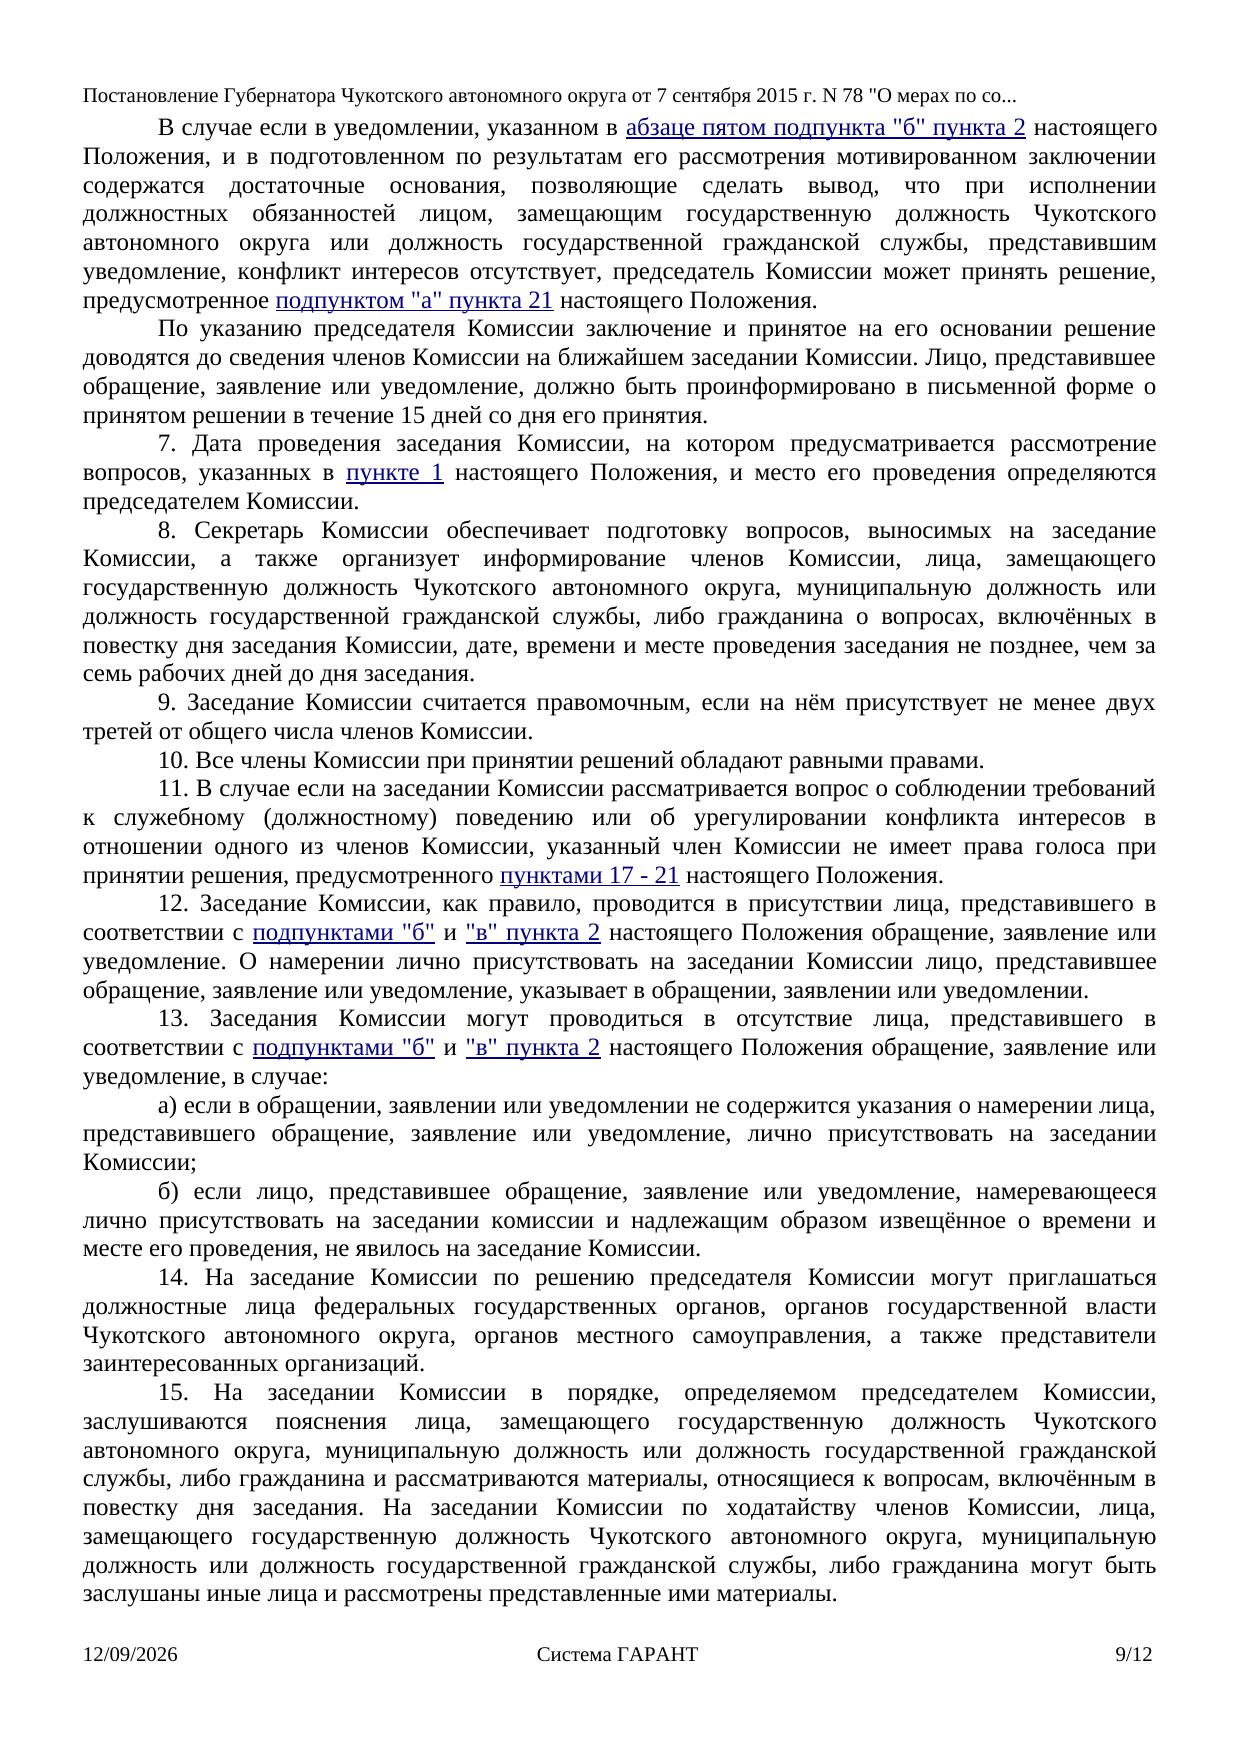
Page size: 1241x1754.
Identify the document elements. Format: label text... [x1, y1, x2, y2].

text 8. Секретарь Комиссии обеспечивает подготовку вопросов, выносимых на заседание Комиссии, а также организует информирование членов Комиссии, лица, замещающего государственную должность Чукотского автономного округа, муниципальную должность или должность государственной гражданской службы, либо гражданина о вопросах, включённых в повестку дня заседания Комиссии, дате, времени и месте проведения заседания не позднее, чем за семь рабочих дней до дня заседания. [83, 515, 1157, 687]
text 13. Заседания Комиссии могут проводиться в отсутствие лица, представившего в соответствии с подпунктами "б" и "в" пункта 2 настоящего Положения обращение, заявление или уведомление, в случае: [83, 1003, 1157, 1090]
text В случае если в уведомлении, указанном в абзаце пятом подпункта "б" пункта 2 настоящего Положения, и в подготовленном по результатам его рассмотрения мотивированном заключении содержатся достаточные основания, позволяющие сделать вывод, что при исполнении должностных обязанностей лицом, замещающим государственную должность Чукотского автономного округа или должность государственной гражданской службы, представившим уведомление, конфликт интересов отсутствует, председатель Комиссии может принять решение, предусмотренное подпунктом "а" пункта 21 настоящего Положения. [83, 112, 1157, 313]
text По указанию председателя Комиссии заключение и принятое на его основании решение доводятся до сведения членов Комиссии на ближайшем заседании Комиссии. Лицо, представившее обращение, заявление или уведомление, должно быть проинформировано в письменной форме о принятом решении в течение 15 дней со дня его принятия. [83, 313, 1157, 428]
text 12. Заседание Комиссии, как правило, проводится в присутствии лица, представившего в соответствии с подпунктами "б" и "в" пункта 2 настоящего Положения обращение, заявление или уведомление. О намерении лично присутствовать на заседании Комиссии лицо, представившее обращение, заявление или уведомление, указывает в обращении, заявлении или уведомлении. [83, 888, 1157, 1003]
text б) если лицо, представившее обращение, заявление или уведомление, намеревающееся лично присутствовать на заседании комиссии и надлежащим образом извещённое о времени и месте его проведения, не явилось на заседание Комиссии. [83, 1176, 1157, 1262]
text 11. В случае если на заседании Комиссии рассматривается вопрос о соблюдении требований к служебному (должностному) поведению или об урегулировании конфликта интересов в отношении одного из членов Комиссии, указанный член Комиссии не имеет права голоса при принятии решения, предусмотренного пунктами 17 - 21 настоящего Положения. [83, 773, 1157, 888]
text 9. Заседание Комиссии считается правомочным, если на нём присутствует не менее двух третей от общего числа членов Комиссии. [83, 687, 1157, 745]
text 15. На заседании Комиссии в порядке, определяемом председателем Комиссии, заслушиваются пояснения лица, замещающего государственную должность Чукотского автономного округа, муниципальную должность или должность государственной гражданской службы, либо гражданина и рассматриваются материалы, относящиеся к вопросам, включённым в повестку дня заседания. На заседании Комиссии по ходатайству членов Комиссии, лица, замещающего государственную должность Чукотского автономного округа, муниципальную должность или должность государственной гражданской службы, либо гражданина могут быть заслушаны иные лица и рассмотрены представленные ими материалы. [83, 1377, 1157, 1607]
text 10. Все члены Комиссии при принятии решений обладают равными правами. [83, 745, 1157, 773]
text а) если в обращении, заявлении или уведомлении не содержится указания о намерении лица, представившего обращение, заявление или уведомление, лично присутствовать на заседании Комиссии; [83, 1090, 1157, 1176]
text 7. Дата проведения заседания Комиссии, на котором предусматривается рассмотрение вопросов, указанных в пункте 1 настоящего Положения, и место его проведения определяются председателем Комиссии. [83, 428, 1157, 515]
text 14. На заседание Комиссии по решению председателя Комиссии могут приглашаться должностные лица федеральных государственных органов, органов государственной власти Чукотского автономного округа, органов местного самоуправления, а также представители заинтересованных организаций. [83, 1262, 1157, 1377]
